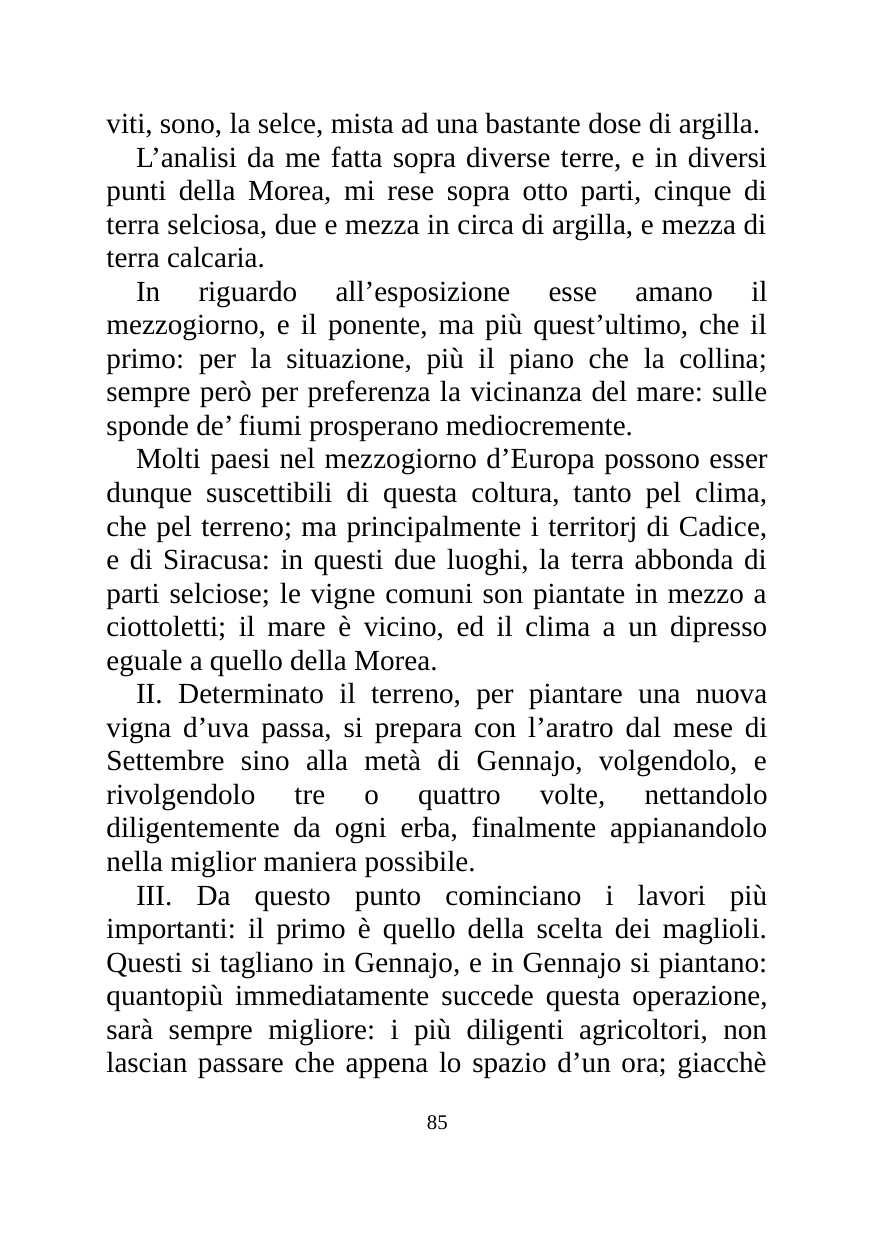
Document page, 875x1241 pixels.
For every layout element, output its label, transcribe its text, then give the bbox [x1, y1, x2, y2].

text III. Da questo punto cominciano i lavori più importanti: il primo è quello della scelta dei maglioli. Questi si tagliano in Gennajo, e in Gennajo si piantano: quantopiù immediatamente succede questa operazione, sarà sempre migliore: i più diligenti agricoltori, non lascian passare che appena lo spazio d’un ora; giacchè [106, 878, 768, 1079]
text II. Determinato il terreno, per piantare una nuova vigna d’uva passa, si prepara con l’aratro dal mese di Settembre sino alla metà di Gennajo, volgendolo, e rivolgendolo tre o quattro volte, nettandolo diligentemente da ogni erba, finalmente appianandolo nella miglior maniera possibile. [106, 676, 768, 878]
text L’analisi da me fatta sopra diverse terre, e in diversi punti della Morea, mi rese sopra otto parti, cinque di terra selciosa, due e mezza in circa di argilla, e mezza di terra calcaria. [106, 140, 768, 274]
text viti, sono, la selce, mista ad una bastante dose di argilla. [106, 106, 768, 140]
text In riguardo all’esposizione esse amano il mezzogiorno, e il ponente, ma più quest’ultimo, che il primo: per la situazione, più il piano che la collina; sempre però per preferenza la vicinanza del mare: sulle sponde de’ fiumi prosperano mediocremente. [106, 274, 768, 442]
text Molti paesi nel mezzogiorno d’Europa possono esser dunque suscettibili di questa coltura, tanto pel clima, che pel terreno; ma principalmente i territorj di Cadice, e di Siracusa: in questi due luoghi, la terra abbonda di parti selciose; le vigne comuni son piantate in mezzo a ciottoletti; il mare è vicino, ed il clima a un dipresso eguale a quello della Morea. [106, 442, 768, 676]
